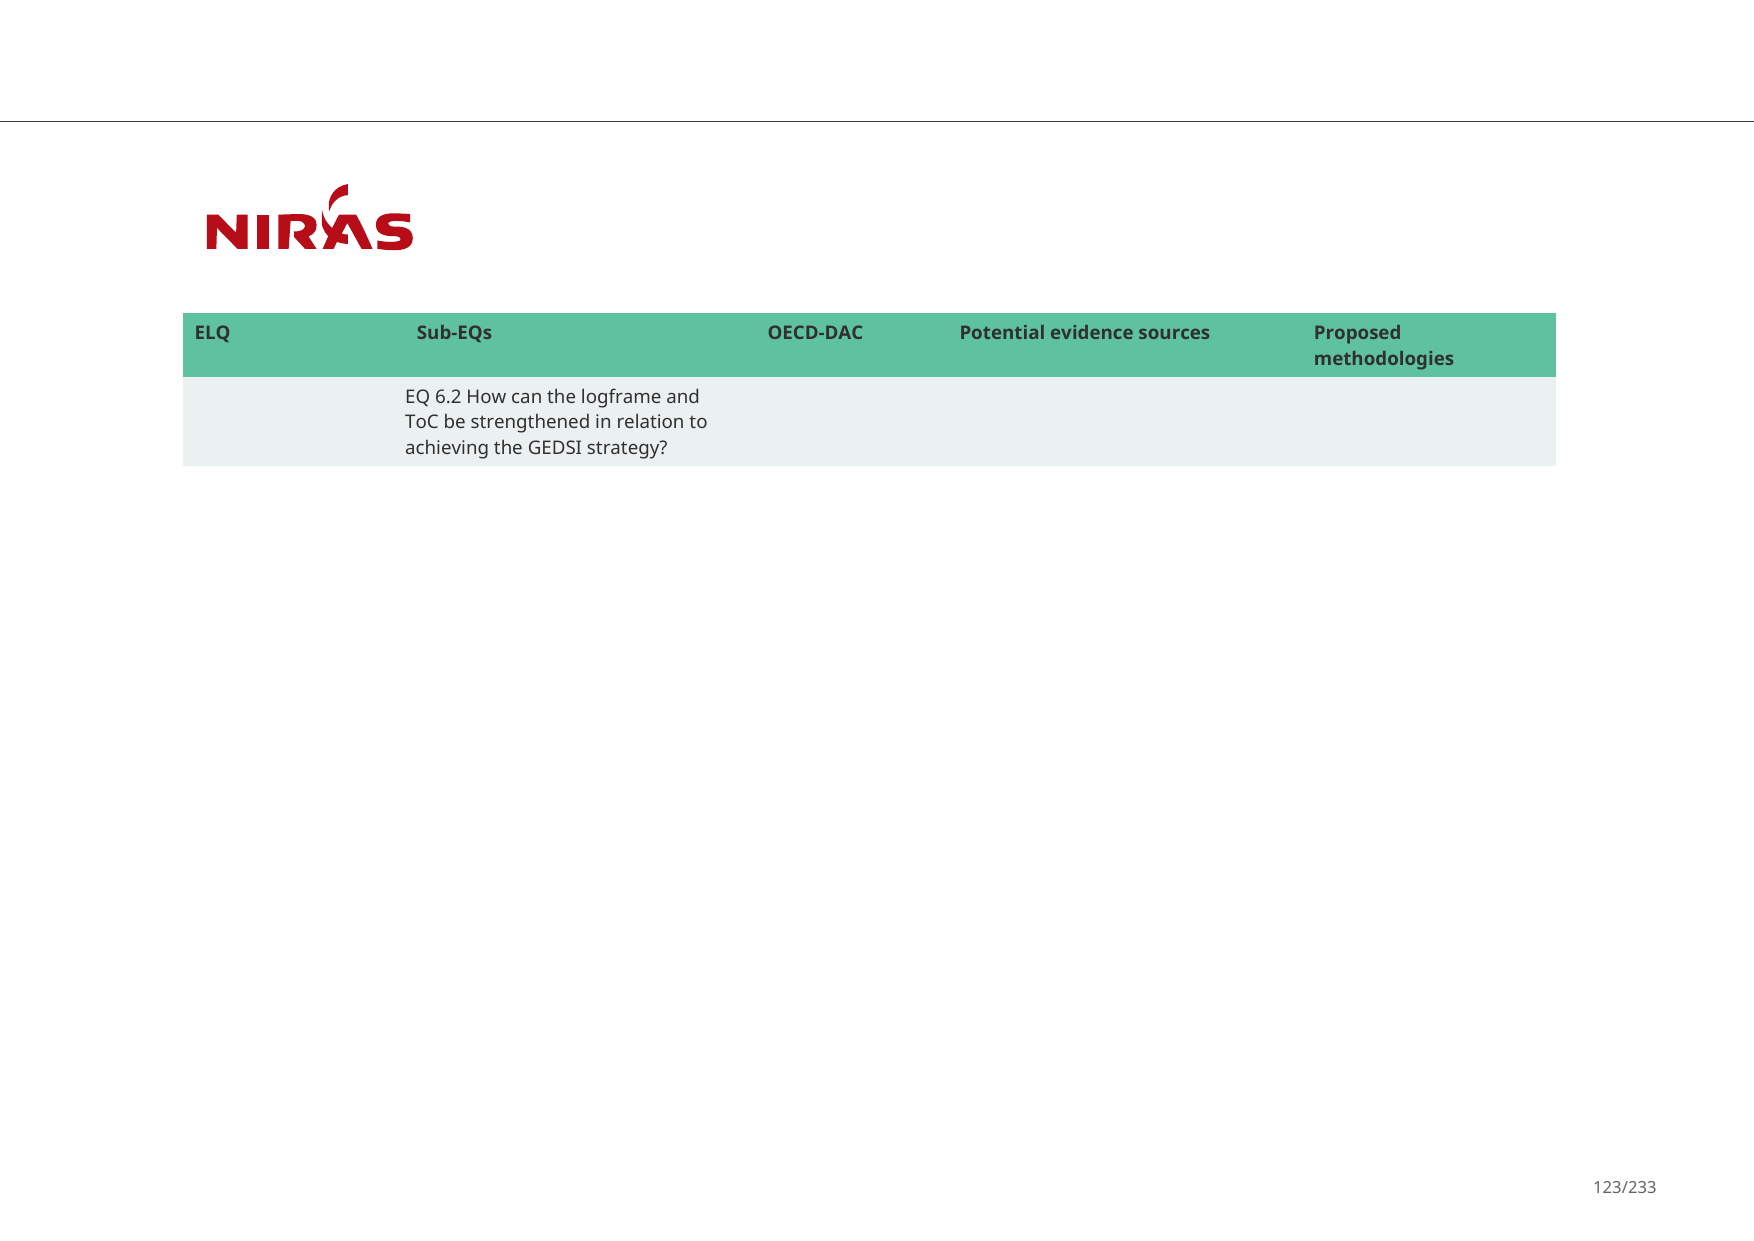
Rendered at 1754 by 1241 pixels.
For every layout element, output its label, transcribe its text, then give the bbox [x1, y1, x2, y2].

table_cell [183, 377, 394, 466]
table_cell EQ 6.2 How can the logframe and ToC be strengthened in relation to achieving the GEDSI strategy? [394, 377, 744, 466]
table_header Potential evidence sources [936, 313, 1291, 377]
table_header Proposed methodologies [1291, 313, 1556, 377]
table_cell [936, 377, 1291, 466]
table_header Sub-EQs [394, 313, 744, 377]
table_cell [1291, 377, 1556, 466]
table_header ELQ [183, 313, 394, 377]
table_cell [744, 377, 936, 466]
table_header OECD-DAC [744, 313, 936, 377]
